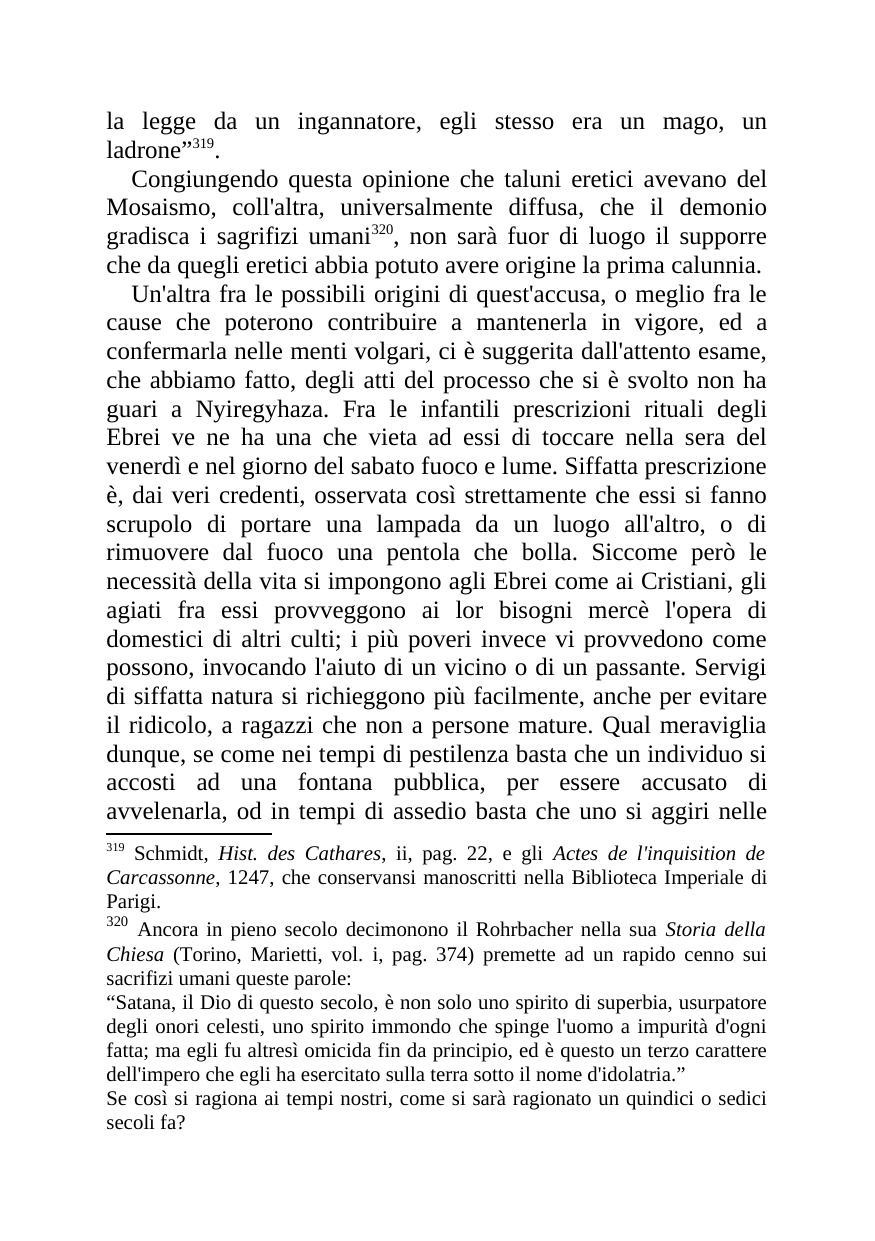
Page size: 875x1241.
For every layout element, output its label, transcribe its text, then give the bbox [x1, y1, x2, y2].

text Schmidt, Hist. des Cathares, ii, pag. 22, e gli Actes de l'inquisition de Carcassonne, 1247, che conservansi manoscritti nella Biblioteca Imperiale di Parigi. [106, 841, 768, 913]
text Congiungendo questa opinione che taluni eretici avevano del Mosaismo, coll'altra, universalmente diffusa, che il demonio gradisca i sagrifizi umani, non sarà fuor di luogo il supporre che da quegli eretici abbia potuto avere origine la prima calunnia. [106, 164, 768, 279]
text Se così si ragiona ai tempi nostri, come si sarà ragionato un quindici o sedici secoli fa? [106, 1086, 768, 1134]
text Un'altra fra le possibili origini di quest'accusa, o meglio fra le cause che poterono contribuire a mantenerla in vigore, ed a confermarla nelle menti volgari, ci è suggerita dall'attento esame, che abbiamo fatto, degli atti del processo che si è svolto non ha guari a Nyiregyhaza. Fra le infantili prescrizioni rituali degli Ebrei ve ne ha una che vieta ad essi di toccare nella sera del venerdì e nel giorno del sabato fuoco e lume. Siffatta prescrizione è, dai veri credenti, osservata così strettamente che essi si fanno scrupolo di portare una lampada da un luogo all'altro, o di rimuovere dal fuoco una pentola che bolla. Siccome però le necessità della vita si impongono agli Ebrei come ai Cristiani, gli agiati fra essi provveggono ai lor bisogni mercè l'opera di domestici di altri culti; i più poveri invece vi provvedono come possono, invocando l'aiuto di un vicino o di un passante. Servigi di siffatta natura si richieggono più facilmente, anche per evitare il ridicolo, a ragazzi che non a persone mature. Qual meraviglia dunque, se come nei tempi di pestilenza basta che un individuo si accosti ad una fontana pubblica, per essere accusato di avvelenarla, od in tempi di assedio basta che uno si aggiri nelle [106, 279, 768, 825]
text “Satana, il Dio di questo secolo, è non solo uno spirito di superbia, usurpatore degli onori celesti, uno spirito immondo che spinge l'uomo a impurità d'ogni fatta; ma egli fu altresì omicida fin da principio, ed è questo un terzo carattere dell'impero che egli ha esercitato sulla terra sotto il nome d'idolatria.” [106, 989, 768, 1086]
text Ancora in pieno secolo decimonono il Rohrbacher nella sua Storia della Chiesa (Torino, Marietti, vol. i, pag. 374) premette ad un rapido cenno sui sacrifizi umani queste parole: [106, 913, 768, 989]
text la legge da un ingannatore, egli stesso era un mago, un ladrone”. [106, 106, 768, 164]
